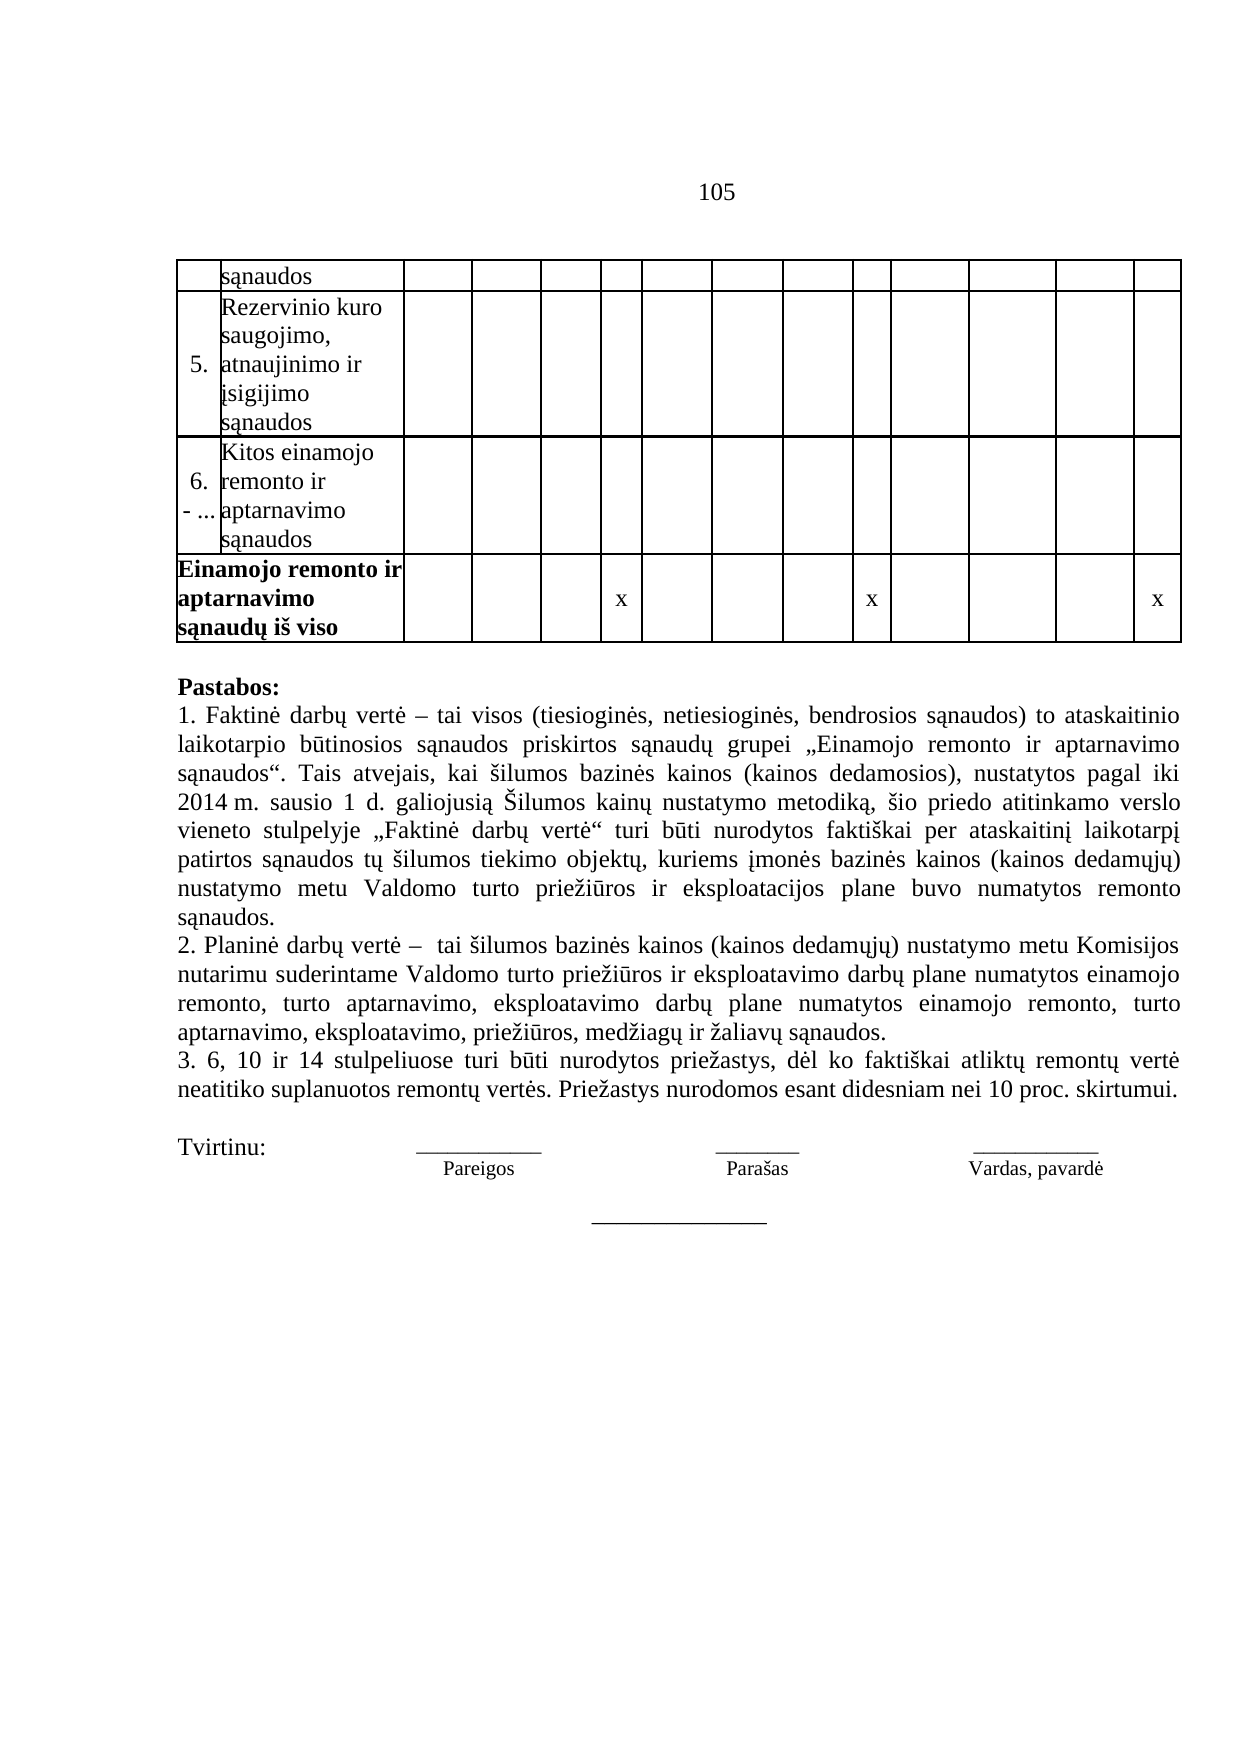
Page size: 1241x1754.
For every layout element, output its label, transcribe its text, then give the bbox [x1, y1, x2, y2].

table_header Tvirtinu: [177, 1132, 333, 1198]
table_cell [784, 292, 852, 435]
table_cell [854, 292, 890, 435]
table_cell [784, 261, 852, 289]
table_cell [970, 438, 1055, 552]
table_cell x [1135, 555, 1180, 641]
text 2. Planinė darbų vertė – tai šilumos bazinės kainos (kainos dedamųjų) nustatymo metu Komisijos nutarimu suderintame Valdomo turto priežiūros ir eksploatavimo darbų plane numatytos einamojo remonto, turto aptarnavimo, eksploatavimo darbų plane numatytos einamojo remonto, turto aptarnavimo, eksploatavimo, priežiūros, medžiagų ir žaliavų sąnaudos. [177, 930, 1181, 1045]
table_cell x [602, 555, 641, 641]
table_cell [473, 438, 540, 552]
text Pastabos: [177, 672, 1181, 700]
table_cell [542, 555, 600, 641]
table_cell [602, 261, 641, 289]
table_cell [643, 261, 711, 289]
table_cell [784, 438, 852, 552]
text 3. 6, 10 ir 14 stulpeliuose turi būti nurodytos priežastys, dėl ko faktiškai atliktų remontų vertė neatitiko suplanuotos remontų vertės. Priežastys nurodomos esant didesniam nei 10 proc. skirtumui. [177, 1045, 1181, 1103]
table_cell [405, 438, 471, 552]
table_cell sąnaudos [222, 261, 403, 289]
table_cell [892, 261, 968, 289]
table_cell [854, 438, 890, 552]
table_cell [1057, 438, 1133, 552]
table_cell [602, 292, 641, 435]
table_cell [473, 292, 540, 435]
table_header ________ Parašas [624, 1132, 890, 1198]
table_cell [1135, 292, 1180, 435]
table_cell [854, 261, 890, 289]
table_cell [643, 438, 711, 552]
table_cell [473, 555, 540, 641]
table_cell [713, 555, 782, 641]
table_cell [542, 438, 600, 552]
table_cell Rezervinio kuro saugojimo, atnaujinimo ir įsigijimo sąnaudos [222, 292, 403, 435]
table_cell [602, 438, 641, 552]
table_cell [970, 292, 1055, 435]
table_cell [1057, 555, 1133, 641]
table_cell Einamojo remonto ir aptarnavimo sąnaudų iš viso [178, 555, 403, 641]
table_cell [643, 292, 711, 435]
table_cell [178, 261, 220, 289]
table_cell Kitos einamojo remonto ir aptarnavimo sąnaudos [222, 438, 403, 552]
table_cell [405, 555, 471, 641]
table_cell [970, 261, 1055, 289]
table_cell x [854, 555, 890, 641]
table_cell [1135, 438, 1180, 552]
table_cell [713, 261, 782, 289]
text ______________ [177, 1198, 1181, 1226]
table_cell [1057, 292, 1133, 435]
table_cell [970, 555, 1055, 641]
table_cell [405, 292, 471, 435]
table_cell [713, 292, 782, 435]
table_cell 6. - ... [178, 438, 220, 552]
table_cell [892, 292, 968, 435]
table_header ____________ Pareigos [333, 1132, 624, 1198]
table_cell [1057, 261, 1133, 289]
table_header ____________ Vardas, pavardė [890, 1132, 1181, 1198]
table_cell [713, 438, 782, 552]
table_cell [473, 261, 540, 289]
table_cell [643, 555, 711, 641]
table_cell [542, 292, 600, 435]
text 1. Faktinė darbų vertė – tai visos (tiesioginės, netiesioginės, bendrosios sąnaudos) to ataskaitinio laikotarpio būtinosios sąnaudos priskirtos sąnaudų grupei „Einamojo remonto ir aptarnavimo sąnaudos“. Tais atvejais, kai šilumos bazinės kainos (kainos dedamosios), nustatytos pagal iki 2014 m. sausio 1 d. galiojusią Šilumos kainų nustatymo metodiką, šio priedo atitinkamo verslo vieneto stulpelyje „Faktinė darbų vertė“ turi būti nurodytos faktiškai per ataskaitinį laikotarpį patirtos sąnaudos tų šilumos tiekimo objektų, kuriems įmonės bazinės kainos (kainos dedamųjų) nustatymo metu Valdomo turto priežiūros ir eksploatacijos plane buvo numatytos remonto sąnaudos. [177, 700, 1181, 930]
table_cell [892, 555, 968, 641]
table_cell [405, 261, 471, 289]
table_cell [892, 438, 968, 552]
table_cell [542, 261, 600, 289]
table_cell [784, 555, 852, 641]
table_cell [1135, 261, 1180, 289]
table_cell 5. [178, 292, 220, 435]
